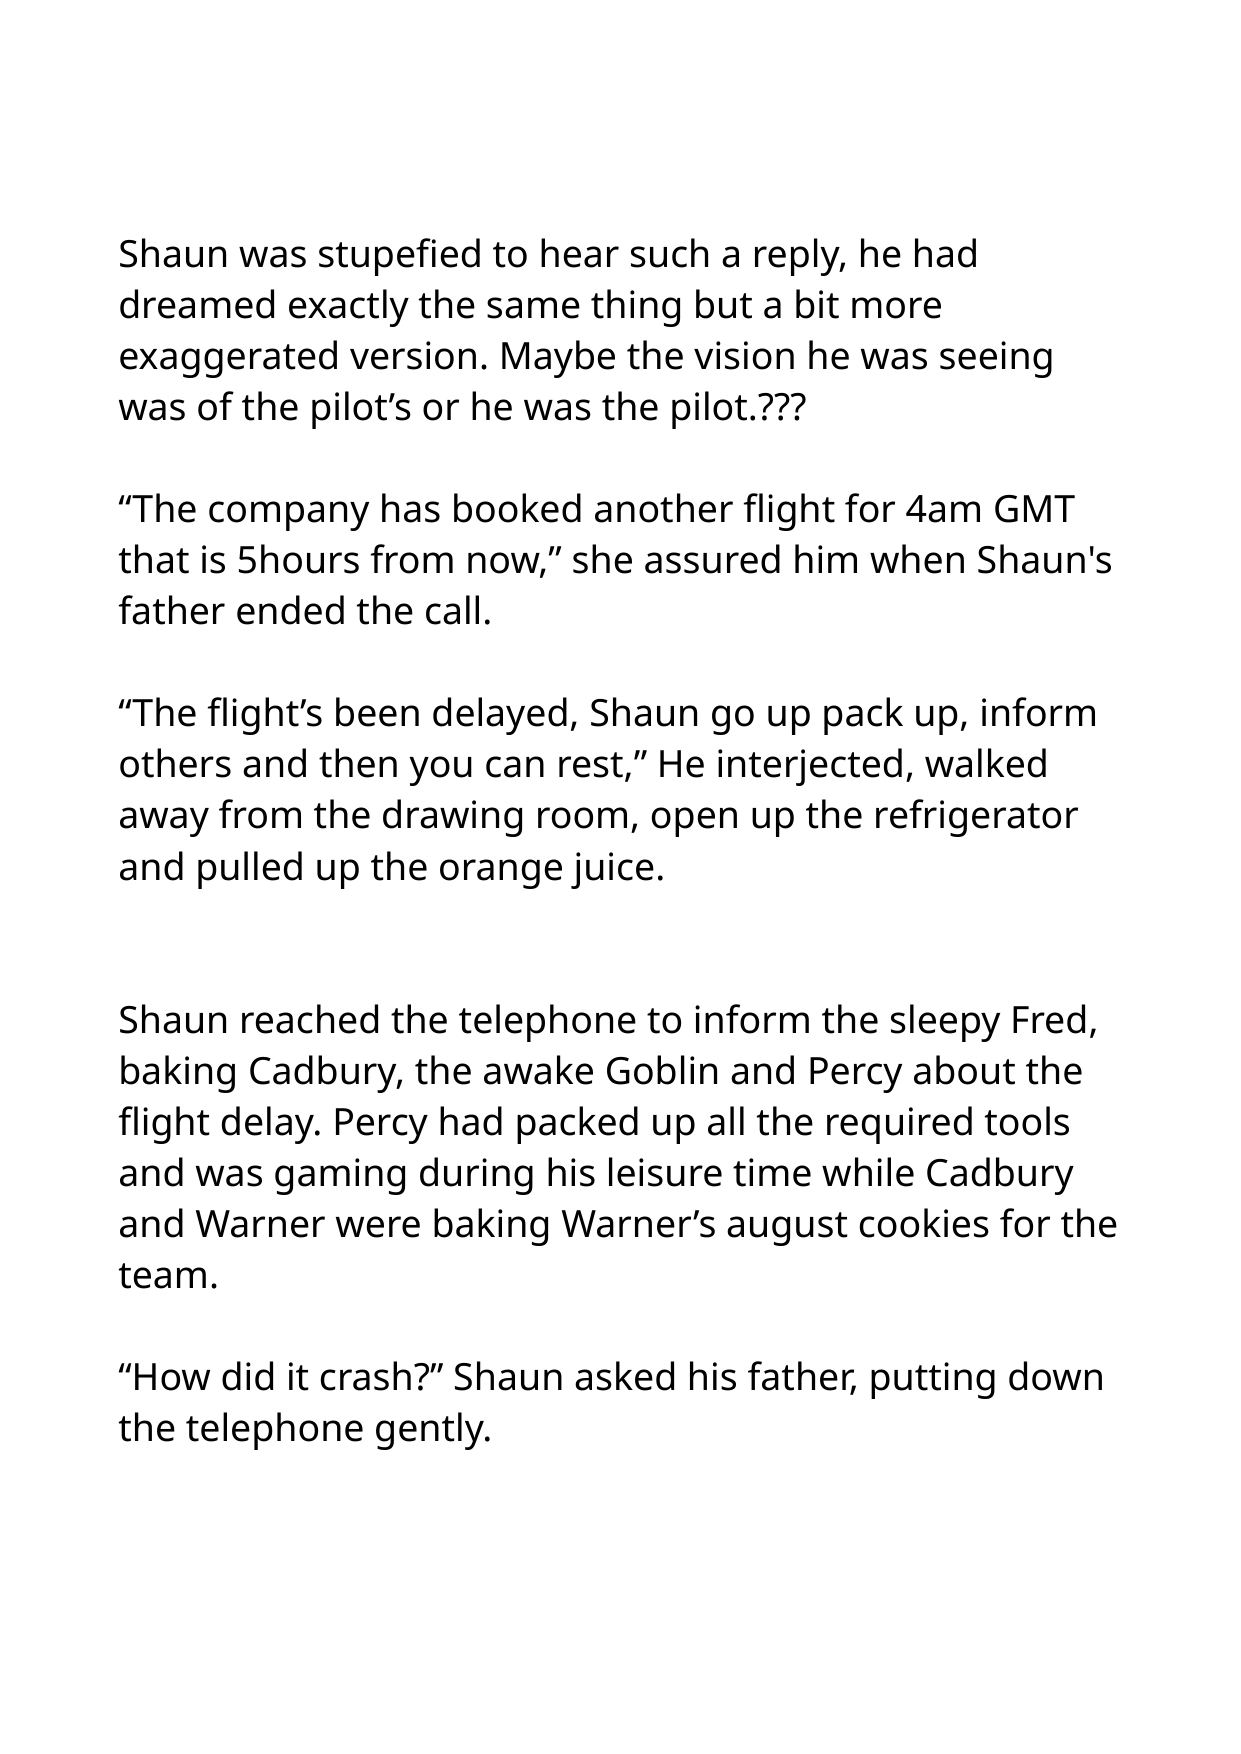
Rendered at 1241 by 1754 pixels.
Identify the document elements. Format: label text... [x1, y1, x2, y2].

text Shaun reached the telephone to inform the sleepy Fred, baking Cadbury, the awake Goblin and Percy about the flight delay. Percy had packed up all the required tools and was gaming during his leisure time while Cadbury and Warner were baking Warner’s august cookies for the team. [118, 993, 1122, 1299]
text “The flight’s been delayed, Shaun go up pack up, inform others and then you can rest,” He interjected, walked away from the drawing room, open up the refrigerator and pulled up the orange juice. [118, 687, 1122, 891]
text Shaun was stupefied to hear such a reply, he had dreamed exactly the same thing but a bit more exaggerated version. Maybe the vision he was seeing was of the pilot’s or he was the pilot.??? [118, 227, 1122, 432]
text “The company has booked another flight for 4am GMT that is 5hours from now,” she assured him when Shaun's father ended the call. [118, 483, 1122, 636]
text “How did it crash?” Shaun asked his father, putting down the telephone gently. [118, 1350, 1122, 1452]
